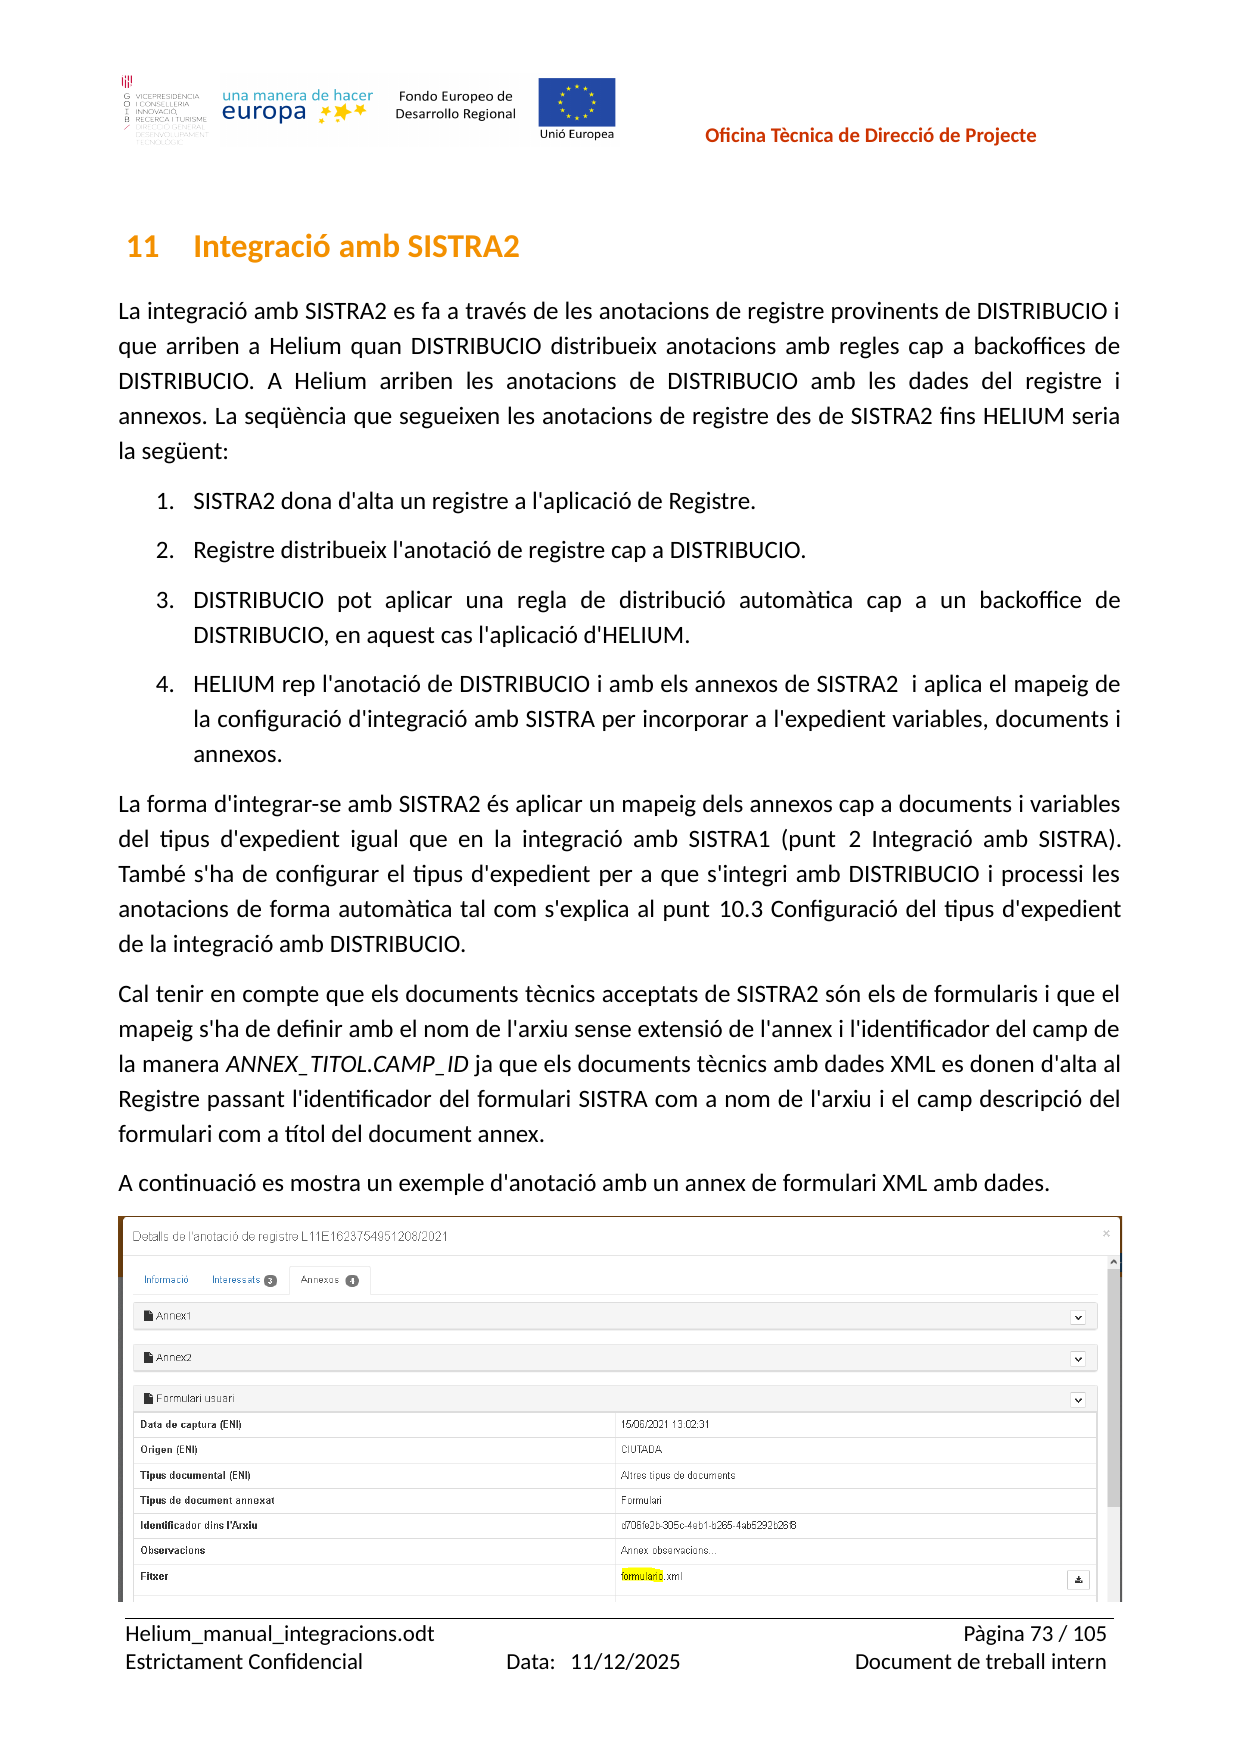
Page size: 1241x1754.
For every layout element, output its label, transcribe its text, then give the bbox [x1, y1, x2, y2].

picture [118, 1216, 1123, 1602]
picture [219, 73, 621, 147]
text Cal tenir en compte que els documents tècnics acceptats de SISTRA2 són els de formularis i que el mapeig s'ha de definir amb el nom de l'arxiu sense extensió de l'annex i l'identificador del camp de la manera ANNEX_TITOL.CAMP_ID ja que els documents tècnics amb dades XML es donen d'alta al Registre passant l'identificador del formulari SISTRA com a nom de l'arxiu i el camp descripció del formulari com a títol del document annex. [118, 978, 1122, 1148]
list HELIUM rep l'anotació de DISTRIBUCIO i amb els annexos de SISTRA2 i aplica el mapeig de la configuració d'integració amb SISTRA per incorporar a l'expedient variables, documents i annexos. [156, 668, 1122, 769]
list Registre distribueix l'anotació de registre cap a DISTRIBUCIO. [156, 534, 1122, 565]
text A continuació es mostra un exemple d'anotació amb un annex de formulari XML amb dades. [118, 1167, 1122, 1198]
text La forma d'integrar-se amb SISTRA2 és aplicar un mapeig dels annexos cap a documents i variables del tipus d'expedient igual que en la integració amb SISTRA1 (punt 2 Integració amb SISTRA). També s'ha de configurar el tipus d'expedient per a que s'integri amb DISTRIBUCIO i processi les anotacions de forma automàtica tal com s'explica al punt 10.3 Configuració del tipus d'expedient de la integració amb DISTRIBUCIO. [118, 788, 1122, 959]
text La integració amb SISTRA2 es fa a través de les anotacions de registre provinents de DISTRIBUCIO i que arriben a Helium quan DISTRIBUCIO distribueix anotacions amb regles cap a backoffices de DISTRIBUCIO. A Helium arriben les anotacions de DISTRIBUCIO amb les dades del registre i annexos. La seqüència que segueixen les anotacions de registre des de SISTRA2 fins HELIUM seria la següent: [118, 295, 1122, 466]
list SISTRA2 dona d'alta un registre a l'aplicació de Registre. [156, 485, 1122, 515]
subtitle Integració amb SISTRA2 [118, 225, 1122, 266]
picture [118, 73, 213, 147]
list DISTRIBUCIO pot aplicar una regla de distribució automàtica cap a un backoffice de DISTRIBUCIO, en aquest cas l'aplicació d'HELIUM. [156, 584, 1122, 649]
